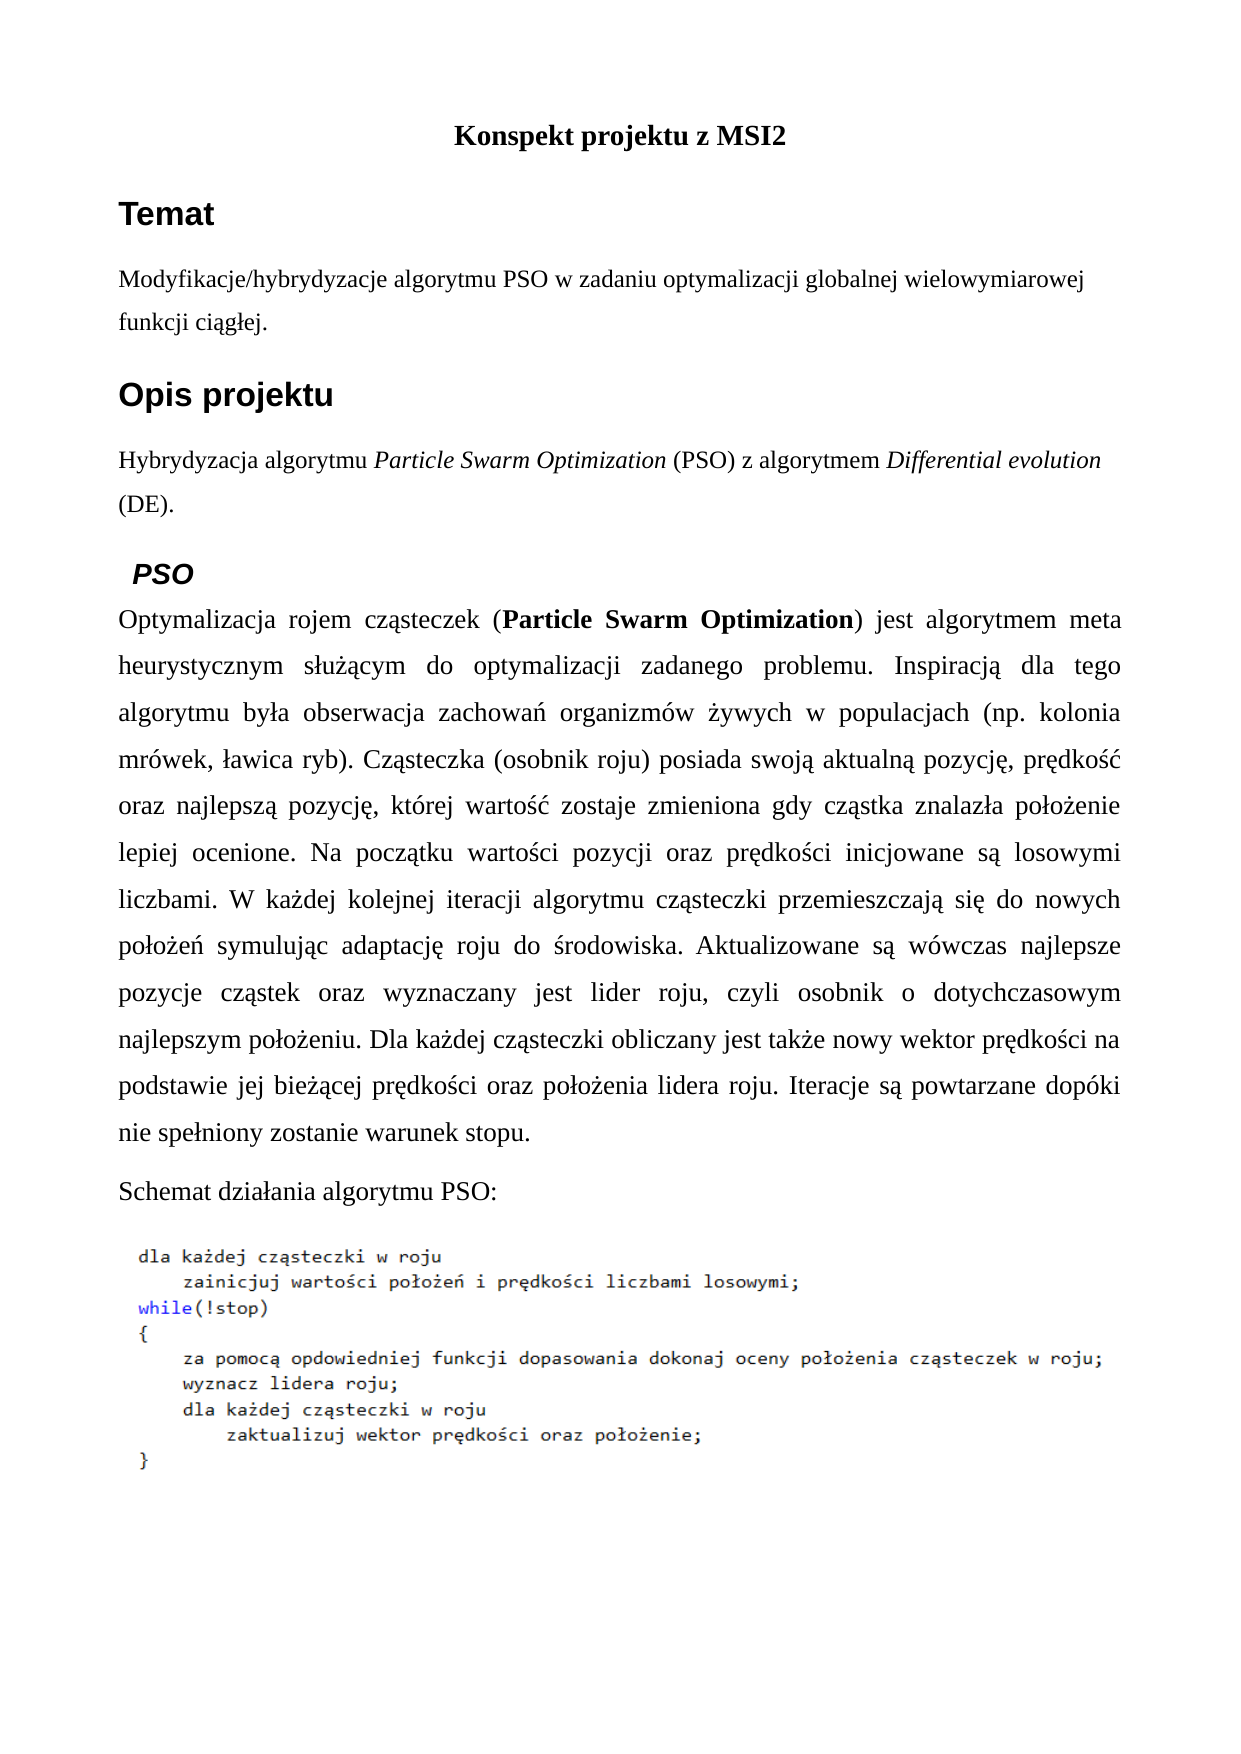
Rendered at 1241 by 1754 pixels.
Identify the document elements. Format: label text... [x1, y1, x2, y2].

text Konspekt projektu z MSI2 [118, 118, 1122, 152]
picture [119, 1236, 1121, 1479]
subtitle Opis projektu [118, 375, 1122, 414]
text Schemat działania algorytmu PSO: [118, 1175, 1122, 1206]
subtitle PSO [132, 557, 1122, 590]
text Hybrydyzacja algorytmu Particle Swarm Optimization (PSO) z algorytmem Differential evolution (DE). [118, 446, 1122, 517]
text Optymalizacja rojem cząsteczek (Particle Swarm Optimization) jest algorytmem meta heurystycznym służącym do optymalizacji zadanego problemu. Inspiracją dla tego algorytmu była obserwacja zachowań organizmów żywych w populacjach (np. kolonia mrówek, ławica ryb). Cząsteczka (osobnik roju) posiada swoją aktualną pozycję, prędkość oraz najlepszą pozycję, której wartość zostaje zmieniona gdy cząstka znalazła położenie lepiej ocenione. Na początku wartości pozycji oraz prędkości inicjowane są losowymi liczbami. W każdej kolejnej iteracji algorytmu cząsteczki przemieszczają się do nowych położeń symulując adaptację roju do środowiska. Aktualizowane są wówczas najlepsze pozycje cząstek oraz wyznaczany jest lider roju, czyli osobnik o dotychczasowym najlepszym położeniu. Dla każdej cząsteczki obliczany jest także nowy wektor prędkości na podstawie jej bieżącej prędkości oraz położenia lidera roju. Iteracje są powtarzane dopóki nie spełniony zostanie warunek stopu. [118, 603, 1122, 1147]
text Modyfikacje/hybrydyzacje algorytmu PSO w zadaniu optymalizacji globalnej wielowymiarowej funkcji ciągłej. [118, 264, 1122, 336]
subtitle Temat [118, 193, 1122, 232]
